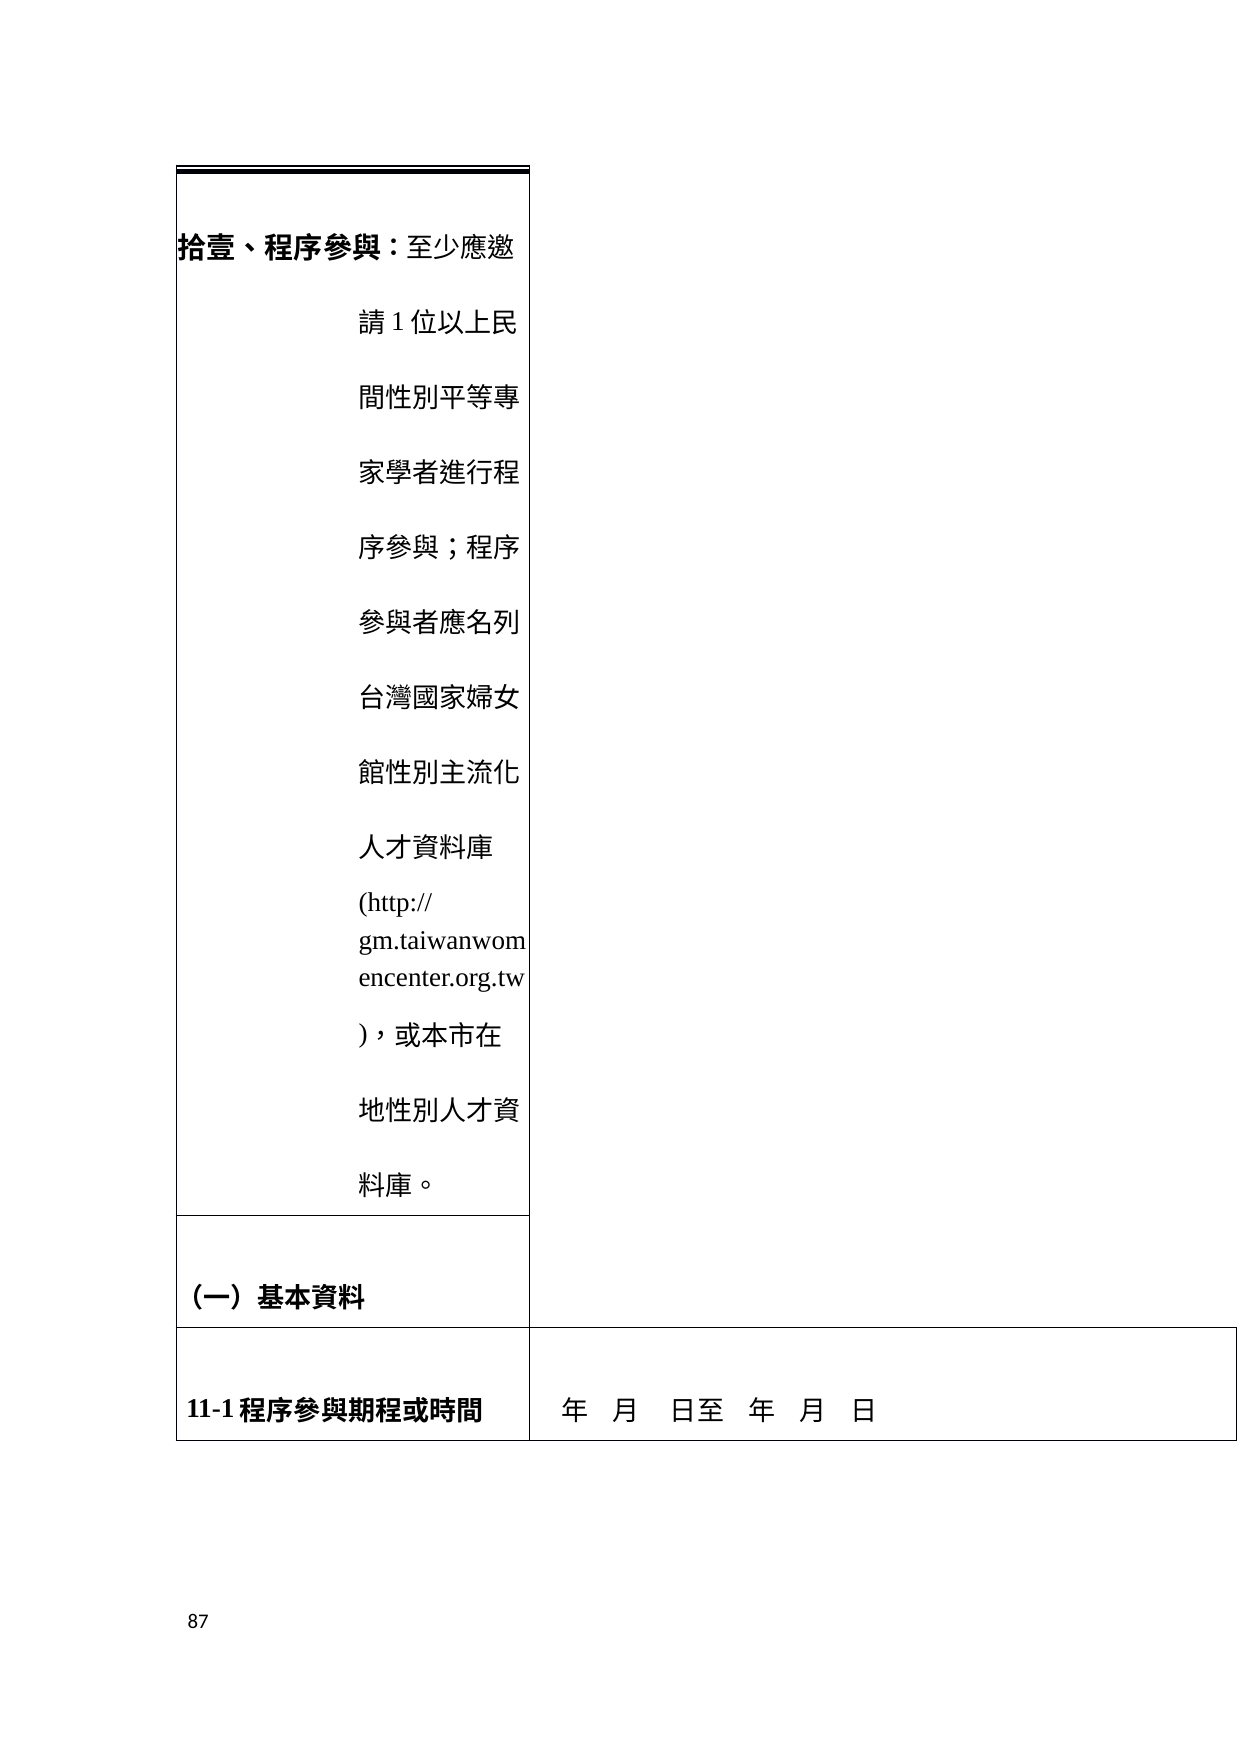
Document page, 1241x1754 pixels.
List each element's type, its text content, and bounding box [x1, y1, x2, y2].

table_cell 年 月 日至 年 月 日 [530, 1328, 1236, 1439]
table_cell （一）基本資料 [177, 1216, 529, 1327]
table_header 拾壹、程序參與：至少應邀請1位以上民間性別平等專家學者進行程序參與；程序參與者應名列台灣國家婦女館性別主流化人才資料庫(http://gm.taiwanwomencenter.org.tw)，或本市在地性別人才資料庫。 [177, 174, 529, 1214]
table_cell 11-1程序參與期程或時間 [177, 1328, 529, 1439]
